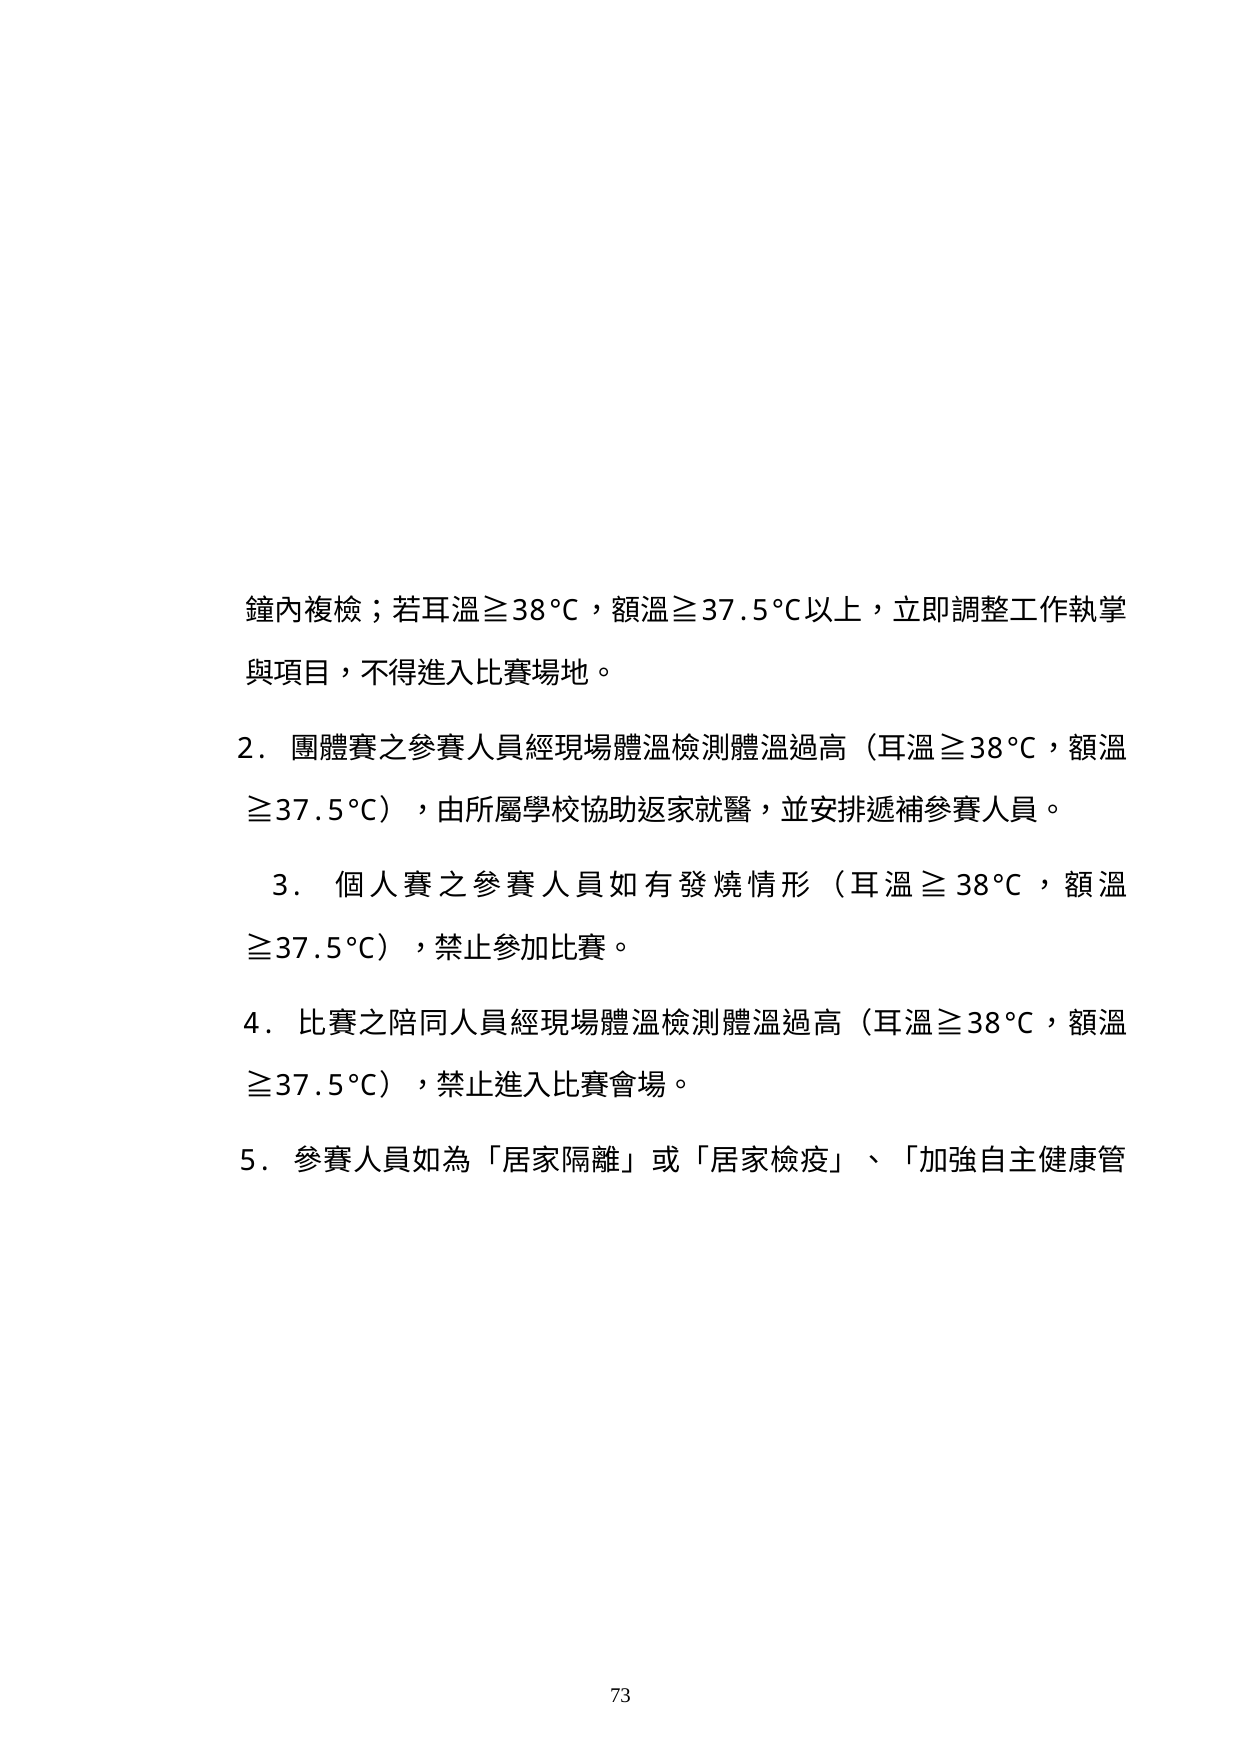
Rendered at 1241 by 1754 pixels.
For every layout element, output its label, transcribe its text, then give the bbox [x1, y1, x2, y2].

text 鐘內複檢；若耳溫≧38℃，額溫≧37.5℃以上，立即調整工作執掌與項目，不得進入比賽場地。 [112, 567, 1128, 692]
text 3. 個人賽之參賽人員如有發燒情形（耳溫≧38℃，額溫≧37.5℃），禁止參加比賽。 [112, 842, 1128, 967]
text 2. 團體賽之參賽人員經現場體溫檢測體溫過高（耳溫≧38℃，額溫≧37.5℃），由所屬學校協助返家就醫，並安排遞補參賽人員。 [112, 704, 1128, 829]
text 5. 參賽人員如為「居家隔離」或「居家檢疫」、「加強自主健康管 [112, 1117, 1128, 1179]
text 4. 比賽之陪同人員經現場體溫檢測體溫過高（耳溫≧38℃，額溫≧37.5℃），禁止進入比賽會場。 [112, 979, 1128, 1104]
